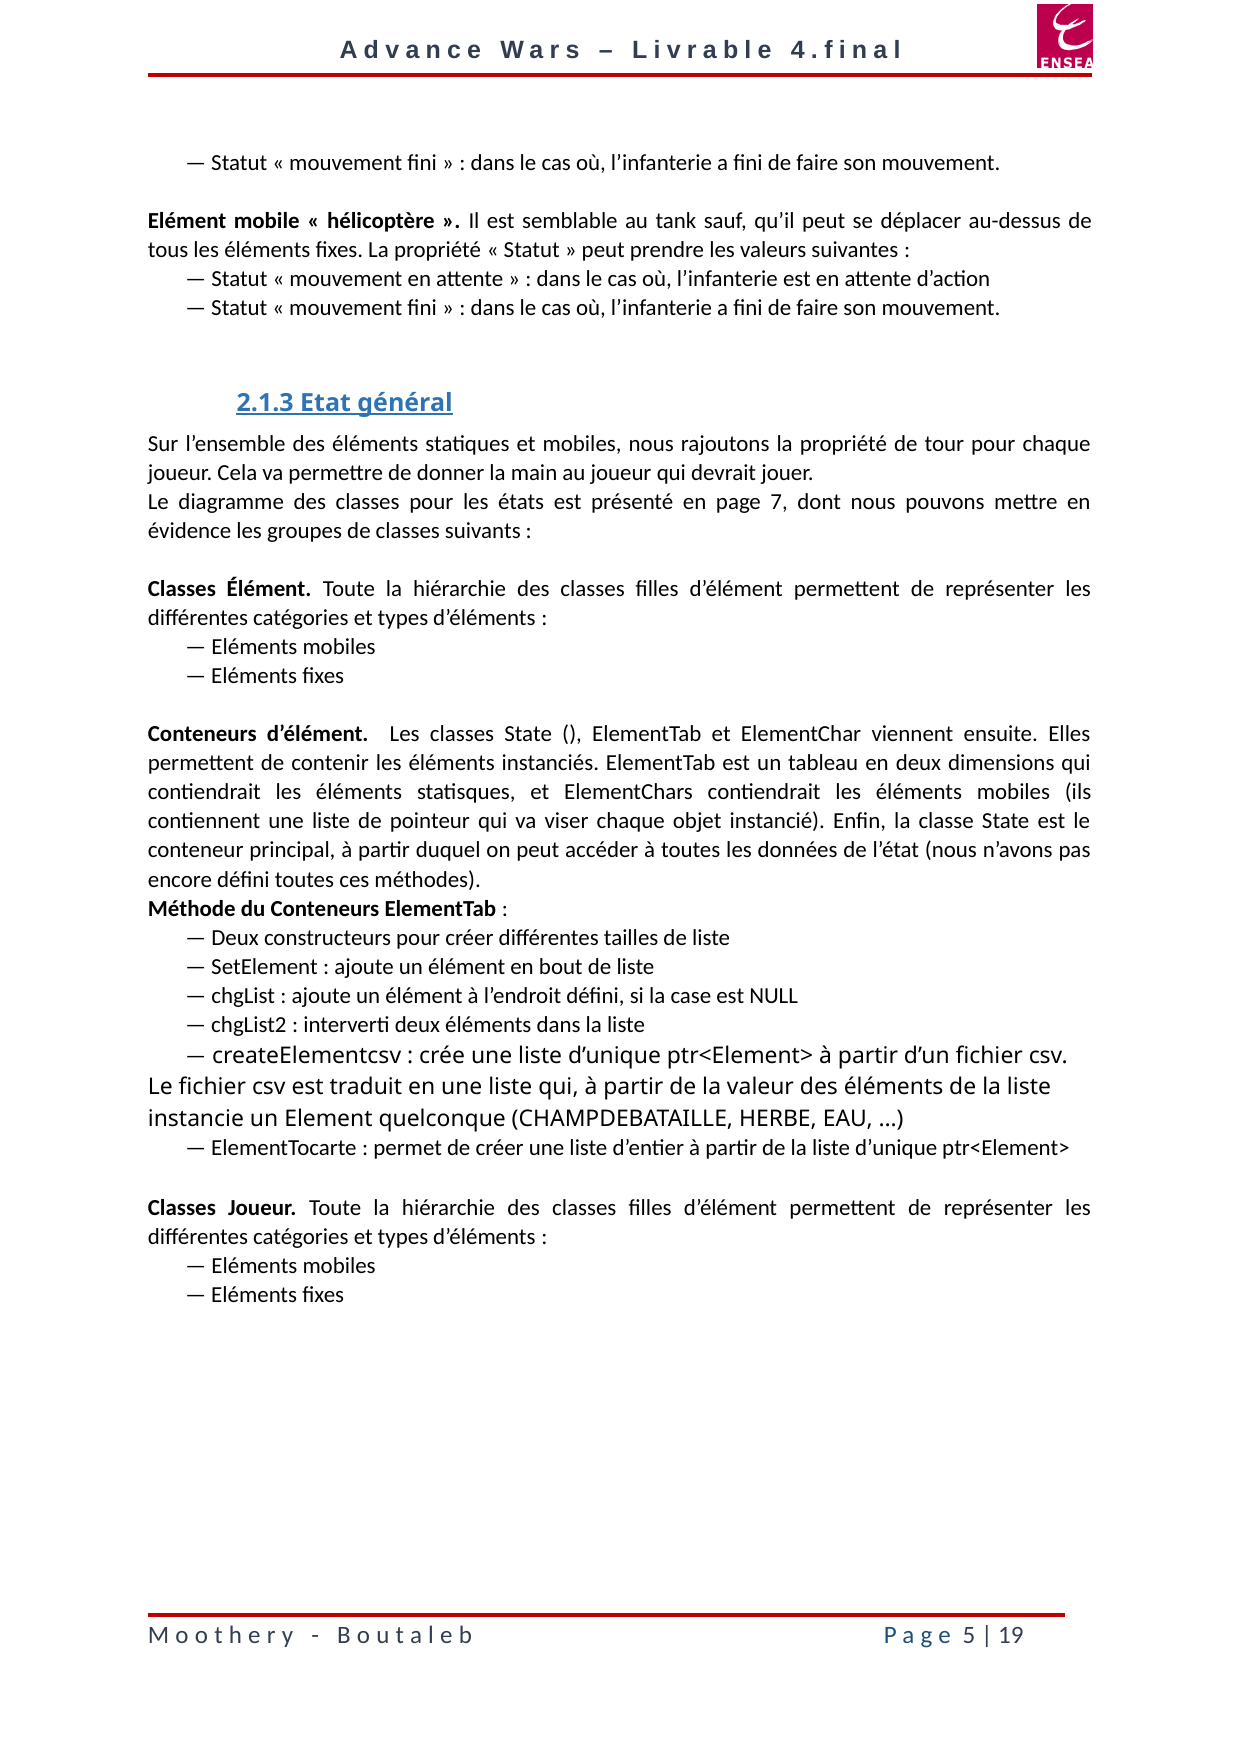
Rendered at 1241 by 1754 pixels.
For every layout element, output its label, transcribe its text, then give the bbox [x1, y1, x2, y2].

text — chgList : ajoute un élément à l’endroit défini, si la case est NULL [148, 981, 1092, 1009]
text Conteneurs d’élément. Les classes State (), ElementTab et ElementChar viennent ensuite. Elles permettent de contenir les éléments instanciés. ElementTab est un tableau en deux dimensions qui contiendrait les éléments statisques, et ElementChars contiendrait les éléments mobiles (ils contiennent une liste de pointeur qui va viser chaque objet instancié). Enfin, la classe State est le conteneur principal, à partir duquel on peut accéder à toutes les données de l’état (nous n’avons pas encore défini toutes ces méthodes). [148, 719, 1092, 893]
text Classes Élément. Toute la hiérarchie des classes filles d’élément permettent de représenter les différentes catégories et types d’éléments : [148, 574, 1092, 631]
text Classes Joueur. Toute la hiérarchie des classes filles d’élément permettent de représenter les différentes catégories et types d’éléments : [148, 1193, 1092, 1250]
text — Eléments fixes [148, 1280, 1092, 1308]
text Sur l’ensemble des éléments statiques et mobiles, nous rajoutons la propriété de tour pour chaque joueur. Cela va permettre de donner la main au joueur qui devrait jouer. [148, 429, 1092, 486]
text — SetElement : ajoute un élément en bout de liste [148, 952, 1092, 980]
text — chgList2 : interverti deux éléments dans la liste [148, 1010, 1092, 1038]
text — Statut « mouvement fini » : dans le cas où, l’infanterie a fini de faire son mouvement. [148, 293, 1092, 321]
text — Eléments mobiles [148, 1251, 1092, 1279]
text — ElementTocarte : permet de créer une liste d’entier à partir de la liste d’unique ptr<Element> [148, 1133, 1092, 1161]
text — Statut « mouvement fini » : dans le cas où, l’infanterie a fini de faire son mouvement. [148, 148, 1092, 176]
text — Eléments fixes [148, 661, 1092, 689]
text — Eléments mobiles [148, 632, 1092, 660]
text Méthode du Conteneurs ElementTab : [148, 894, 1092, 922]
text — Statut « mouvement en attente » : dans le cas où, l’infanterie est en attente d’action [148, 264, 1092, 292]
text — Deux constructeurs pour créer différentes tailles de liste [148, 923, 1092, 951]
subtitle 2.1.3 Etat général [236, 384, 1092, 418]
text Le diagramme des classes pour les états est présenté en page 7, dont nous pouvons mettre en évidence les groupes de classes suivants : [148, 487, 1092, 544]
text Elément mobile « hélicoptère ». Il est semblable au tank sauf, qu’il peut se déplacer au-dessus de tous les éléments fixes. La propriété « Statut » peut prendre les valeurs suivantes : [148, 206, 1092, 263]
text — createElementcsv : crée une liste d’unique ptr<Element> à partir d’un fichier csv. Le fichier csv est traduit en une liste qui, à partir de la valeur des éléments de la liste instancie un Element quelconque (CHAMPDEBATAILLE, HERBE, EAU, …) [148, 1039, 1092, 1133]
